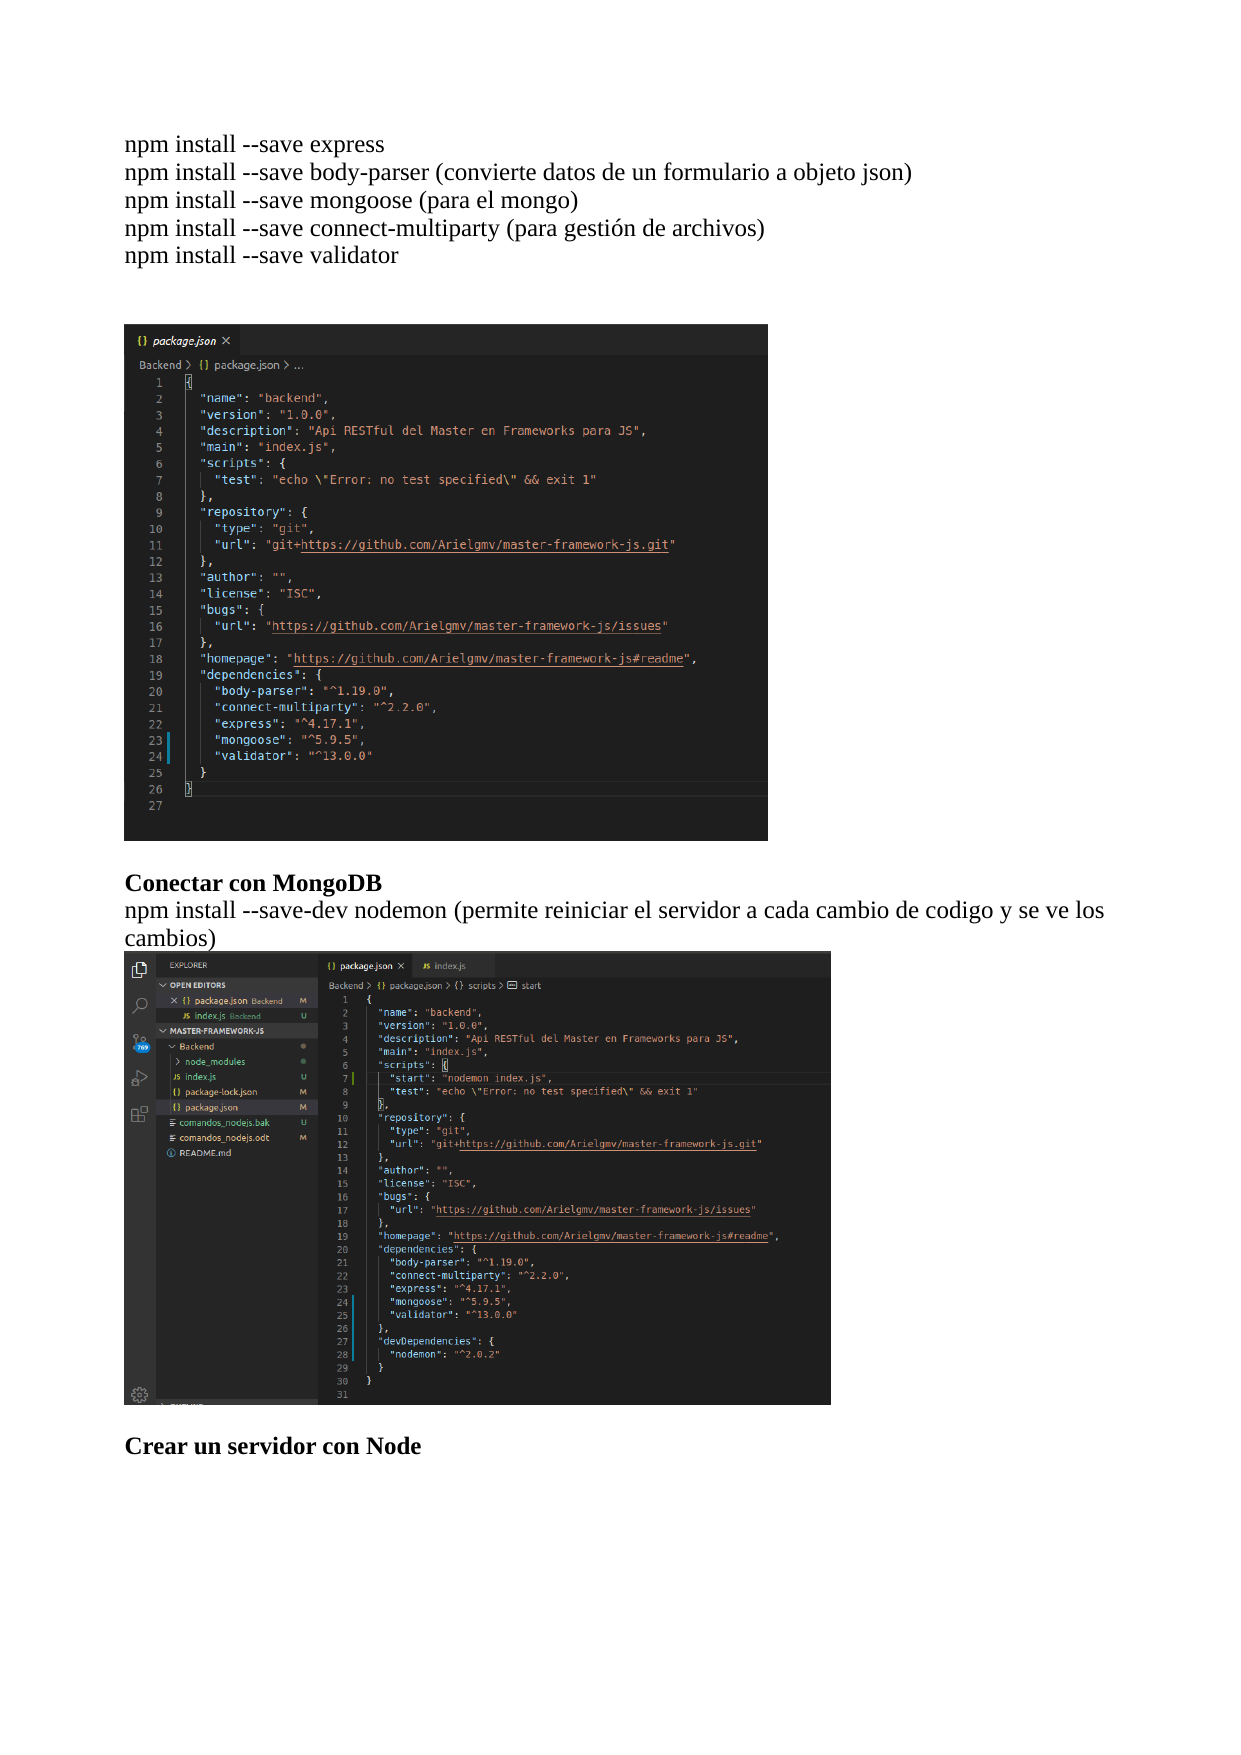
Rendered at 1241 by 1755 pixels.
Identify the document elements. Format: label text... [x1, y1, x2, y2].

picture [124, 324, 768, 841]
text npm install --save mongoose (para el mongo) [118, 186, 1122, 214]
text npm install --save connect-multiparty (para gestión de archivos) [118, 214, 1122, 241]
text npm install --save validator [118, 241, 1122, 269]
text Crear un servidor con Node [118, 1432, 1122, 1460]
text Conectar con MongoDB [118, 869, 1122, 896]
text npm install --save body-parser (convierte datos de un formulario a objeto json) [118, 158, 1122, 186]
picture [124, 951, 831, 1405]
text npm install --save-dev nodemon (permite reiniciar el servidor a cada cambio de codigo y se ve los cambios) [118, 896, 1122, 952]
text npm install --save express [118, 124, 1122, 158]
